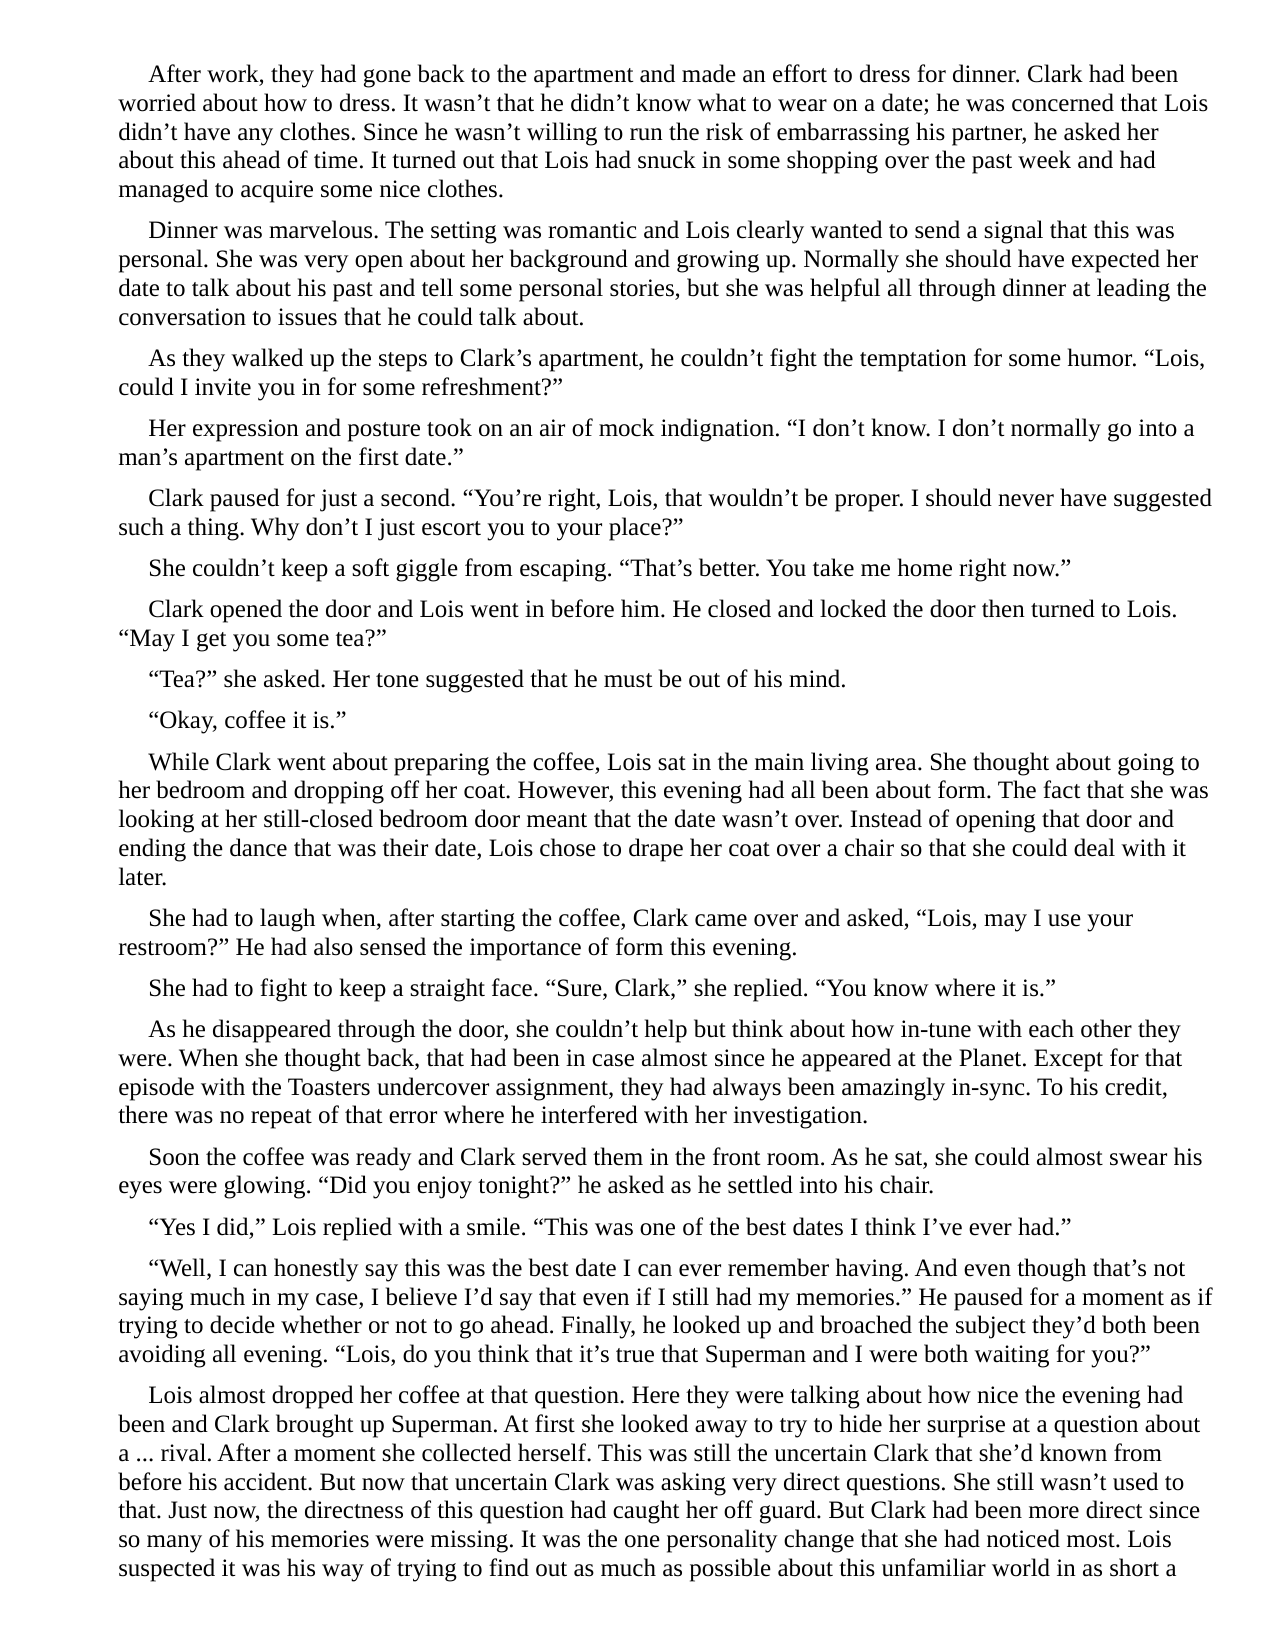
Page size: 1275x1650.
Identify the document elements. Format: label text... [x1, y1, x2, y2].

text Soon the coffee was ready and Clark served them in the front room. As he sat, she could almost swear his eyes were glowing. “Did you enjoy tonight?” he asked as he settled into his chair. [118, 1142, 1216, 1199]
text Lois almost dropped her coffee at that question. Here they were talking about how nice the evening had been and Clark brought up Superman. At first she looked away to try to hide her surprise at a question about a ... rival. After a moment she collected herself. This was still the uncertain Clark that she’d known from before his accident. But now that uncertain Clark was asking very direct questions. She still wasn’t used to that. Just now, the directness of this question had caught her off guard. But Clark had been more direct since so many of his memories were missing. It was the one personality change that she had noticed most. Lois suspected it was his way of trying to find out as much as possible about this unfamiliar world in as short a [118, 1380, 1216, 1582]
text She had to laugh when, after starting the coffee, Clark came over and asked, “Lois, may I use your restroom?” He had also sensed the importance of form this evening. [118, 903, 1216, 960]
text “Well, I can honestly say this was the best date I can ever remember having. And even though that’s not saying much in my case, I believe I’d say that even if I still had my memories.” He paused for a moment as if trying to decide whether or not to go ahead. Finally, he looked up and broached the subject they’d both been avoiding all evening. “Lois, do you think that it’s true that Superman and I were both waiting for you?” [118, 1253, 1216, 1368]
text Clark opened the door and Lois went in before him. He closed and locked the door then turned to Lois. “May I get you some tea?” [118, 594, 1216, 652]
text Dinner was marvelous. The setting was romantic and Lois clearly wanted to send a signal that this was personal. She was very open about her background and growing up. Normally she should have expected her date to talk about his past and tell some personal stories, but she was helpful all through dinner at leading the conversation to issues that he could talk about. [118, 215, 1216, 330]
text Her expression and posture took on an air of mock indignation. “I don’t know. I don’t normally go into a man’s apartment on the first date.” [118, 413, 1216, 470]
text She couldn’t keep a soft giggle from escaping. “That’s better. You take me home right now.” [118, 553, 1216, 582]
text While Clark went about preparing the coffee, Lois sat in the main living area. She thought about going to her bedroom and dropping off her coat. However, this evening had all been about form. The fact that she was looking at her still-closed bedroom door meant that the date wasn’t over. Instead of opening that door and ending the dance that was their date, Lois chose to drape her coat over a chair so that she could deal with it later. [118, 747, 1216, 890]
text “Okay, coffee it is.” [118, 705, 1216, 734]
text “Tea?” she asked. Her tone suggested that he must be out of his mind. [118, 664, 1216, 693]
text She had to fight to keep a straight face. “Sure, Clark,” she replied. “You know where it is.” [118, 973, 1216, 1002]
text As he disappeared through the door, she couldn’t help but think about how in-tune with each other they were. When she thought back, that had been in case almost since he appeared at the Planet. Except for that episode with the Toasters undercover assignment, they had always been amazingly in-sync. To his credit, there was no repeat of that error where he interfered with her investigation. [118, 1014, 1216, 1129]
text “Yes I did,” Lois replied with a smile. “This was one of the best dates I think I’ve ever had.” [118, 1212, 1216, 1240]
text Clark paused for just a second. “You’re right, Lois, that wouldn’t be proper. I should never have suggested such a thing. Why don’t I just escort you to your place?” [118, 483, 1216, 540]
text After work, they had gone back to the apartment and made an effort to dress for dinner. Clark had been worried about how to dress. It wasn’t that he didn’t know what to wear on a date; he was concerned that Lois didn’t have any clothes. Since he wasn’t willing to run the risk of embarrassing his partner, he asked her about this ahead of time. It turned out that Lois had snuck in some shopping over the past week and had managed to acquire some nice clothes. [118, 59, 1216, 203]
text As they walked up the steps to Clark’s apartment, he couldn’t fight the temptation for some humor. “Lois, could I invite you in for some refreshment?” [118, 343, 1216, 400]
